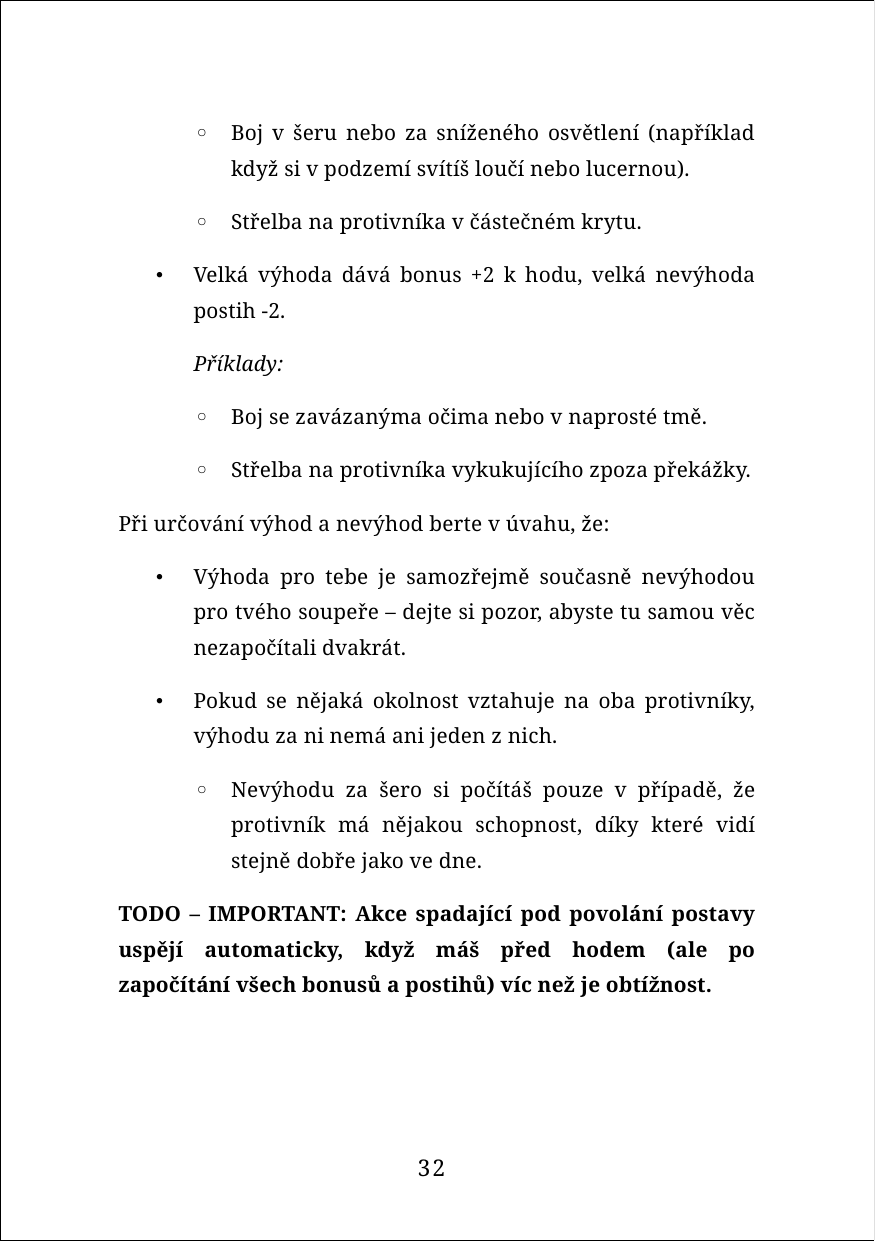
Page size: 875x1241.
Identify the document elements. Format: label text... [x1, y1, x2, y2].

list Pokud se nějaká okolnost vztahuje na oba protivníky, výhodu za ni nemá ani jeden z nich. [156, 686, 756, 750]
list Velká výhoda dává bonus +2 k hodu, velká nevýhoda postih -2. [156, 260, 756, 324]
list Boj v šeru nebo za sníženého osvětlení (například když si v podzemí svítíš loučí nebo lucernou). [193, 118, 756, 182]
list Nevýhodu za šero si počítáš pouze v případě, že protivník má nějakou schopnost, díky které vidí stejně dobře jako ve dne. [193, 775, 756, 874]
text Při určování výhod a nevýhod berte v úvahu, že: [118, 509, 756, 537]
list Střelba na protivníka vykukujícího zpoza překážky. [193, 455, 756, 484]
list Boj se zavázanýma očima nebo v naprosté tmě. [193, 402, 756, 431]
list Střelba na protivníka v částečném krytu. [193, 207, 756, 235]
text TODO – IMPORTANT: Akce spadající pod povolání postavy uspějí automaticky, když máš před hodem (ale po započítání všech bonusů a postihů) víc než je obtížnost. [118, 899, 756, 999]
list Výhoda pro tebe je samozřejmě současně nevýhodou pro tvého soupeře – dejte si pozor, abyste tu samou věc nezapočítali dvakrát. [156, 562, 756, 661]
list Příklady: [156, 349, 756, 377]
